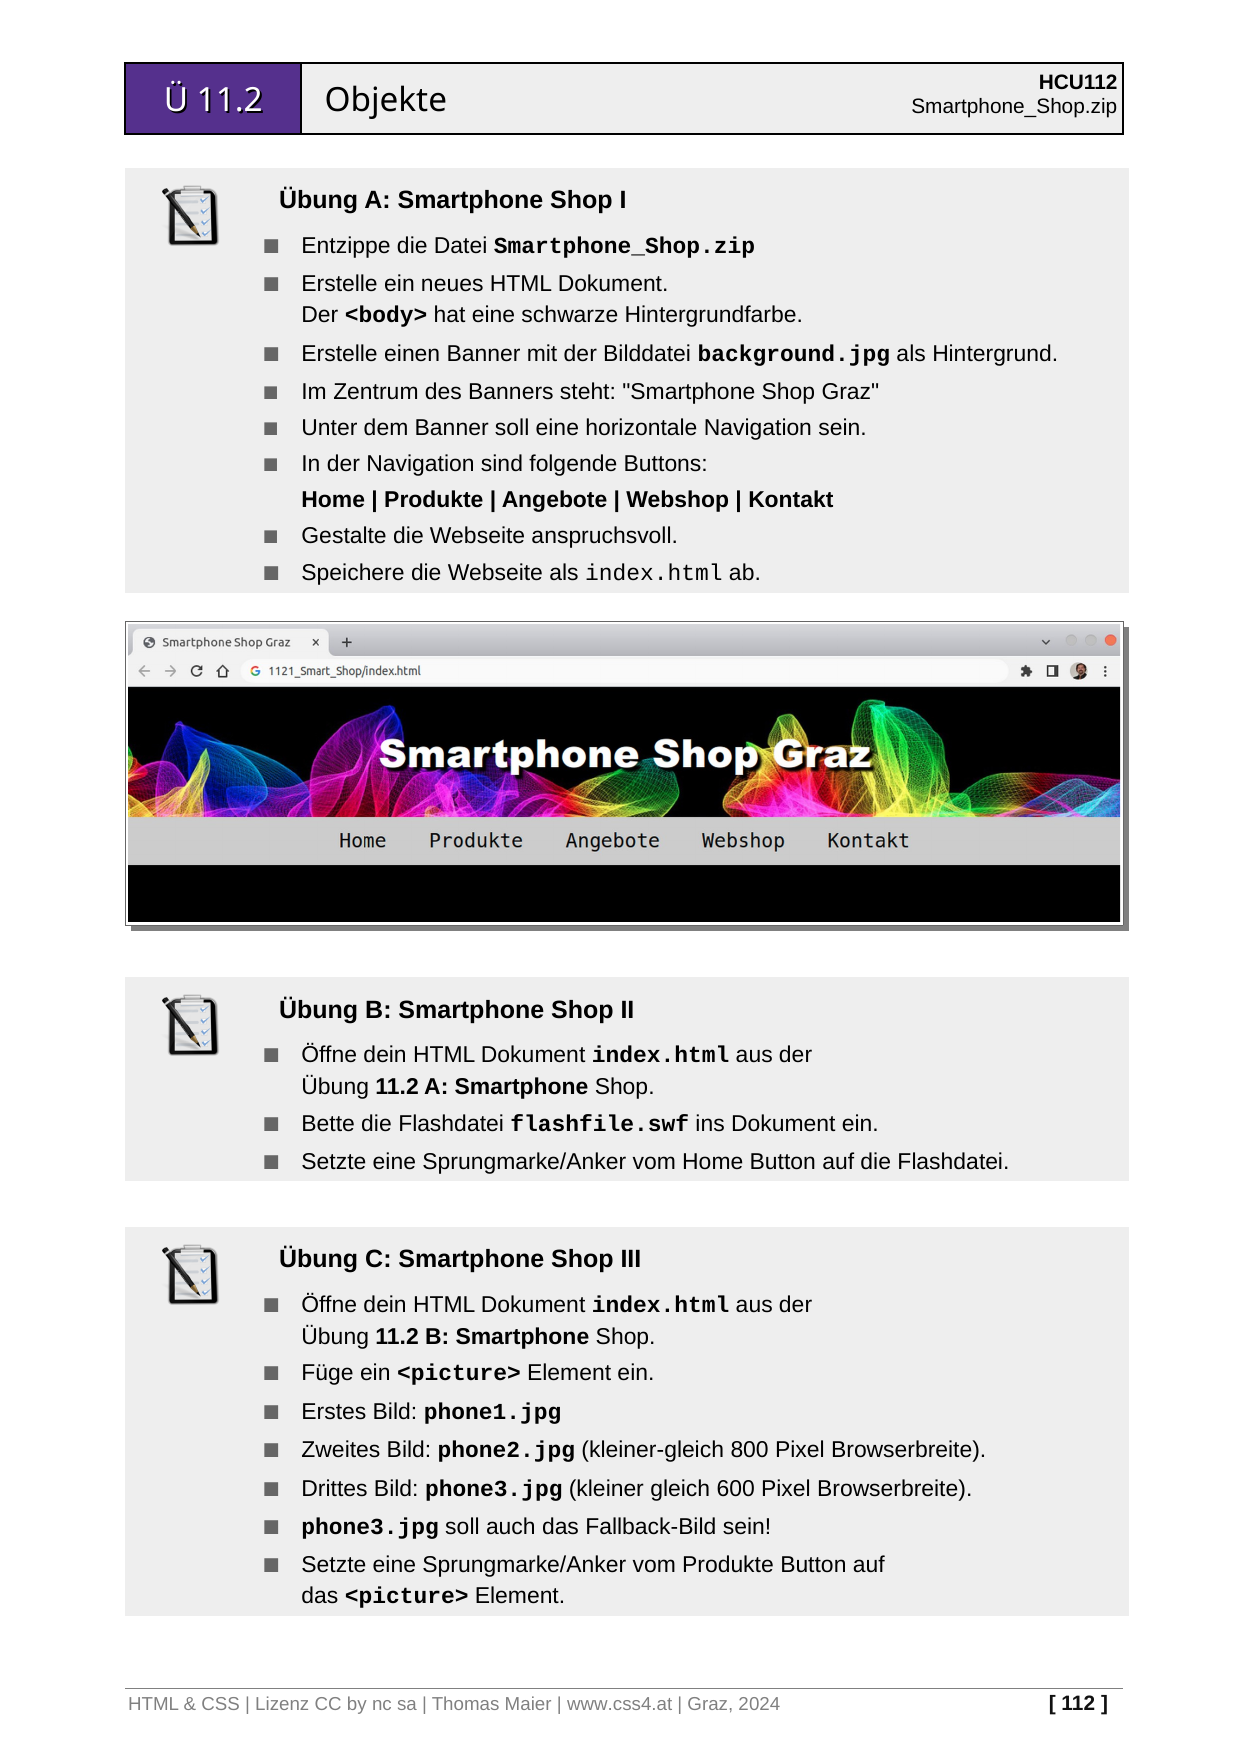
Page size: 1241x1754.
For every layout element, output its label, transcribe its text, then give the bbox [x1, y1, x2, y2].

picture [160, 994, 221, 1056]
picture [160, 1244, 221, 1305]
picture [128, 624, 1121, 922]
table_header Ü 11.2 [126, 64, 300, 133]
table_header Objekte [302, 64, 888, 133]
table_header HCU112 Smartphone_Shop.zip [888, 64, 1122, 133]
table_header [125, 1227, 255, 1616]
table_header [125, 977, 255, 1181]
table_header Übung C: Smartphone Shop III Öffne dein HTML Dokument index.html aus der Übung 11.2 B: Smartphone Shop. Füge ein <picture> Element ein. Erstes Bild: phone1.jpg Zweites Bild: phone2.jpg (kleiner-gleich 800 Pixel Browserbreite). Drittes Bild: phone3.jpg (kleiner gleich 600 Pixel Browserbreite). phone3.jpg soll auch das Fallback-Bild sein! Setzte eine Sprungmarke/Anker vom Produkte Button auf das <picture> Element. [255, 1227, 1129, 1616]
table_header Übung A: Smartphone Shop I Entzippe die Datei Smartphone_Shop.zip Erstelle ein neues HTML Dokument. Der <body> hat eine schwarze Hintergrundfarbe. Erstelle einen Banner mit der Bilddatei background.jpg als Hintergrund. Im Zentrum des Banners steht: "Smartphone Shop Graz" Unter dem Banner soll eine horizontale Navigation sein. In der Navigation sind folgende Buttons: Home | Produkte | Angebote | Webshop | Kontakt Gestalte die Webseite anspruchsvoll. Speichere die Webseite als index.html ab. [255, 168, 1129, 593]
table_header Übung B: Smartphone Shop II Öffne dein HTML Dokument index.html aus der Übung 11.2 A: Smartphone Shop. Bette die Flashdatei flashfile.swf ins Dokument ein. Setzte eine Sprungmarke/Anker vom Home Button auf die Flashdatei. [255, 977, 1129, 1181]
table_header [125, 168, 255, 593]
picture [160, 185, 221, 246]
